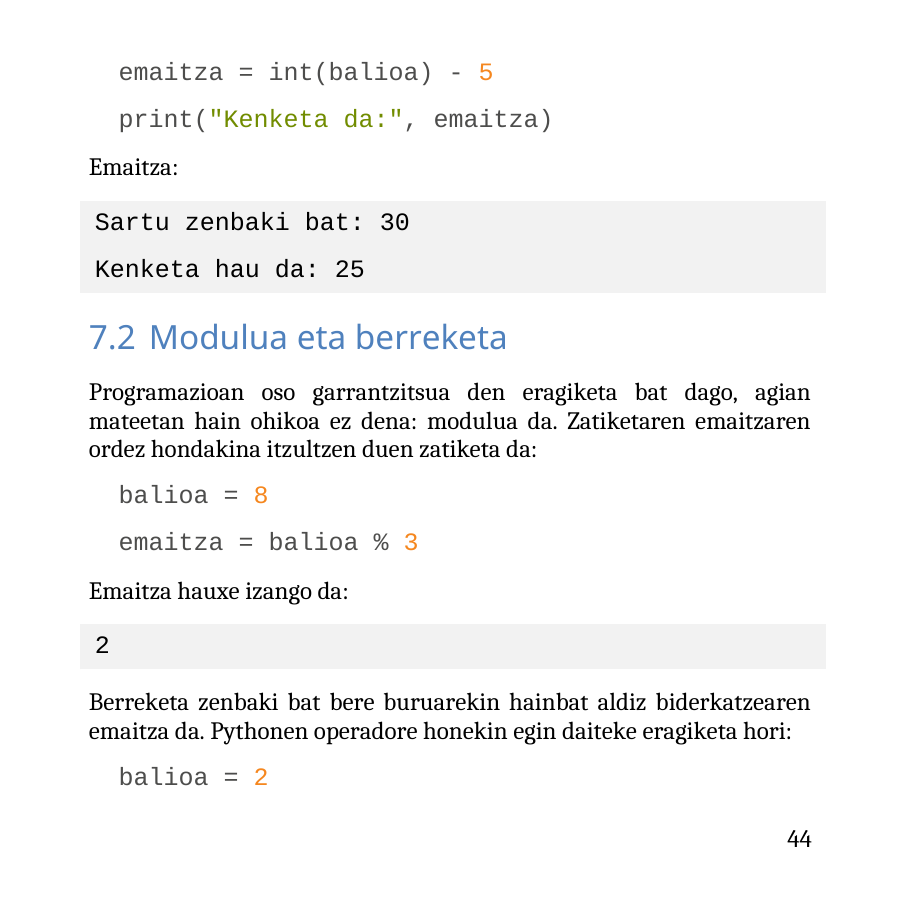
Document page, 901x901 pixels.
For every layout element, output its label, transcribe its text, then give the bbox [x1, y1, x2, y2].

text Kenketa hau da: 25 [86, 248, 820, 287]
text balioa = 8 [118, 483, 811, 511]
text balioa = 2 [118, 764, 811, 793]
text Berreketa zenbaki bat bere buruarekin hainbat aldiz biderkatzearen emaitza da. Pythonen operadore honekin egin daiteke eragiketa hori: [89, 688, 811, 746]
text Programazioan oso garrantzitsua den eragiketa bat dago, agian mateetan hain ohikoa ez dena: modulua da. Zatiketaren emaitzaren ordez hondakina itzultzen duen zatiketa da: [89, 378, 811, 464]
text emaitza = balioa % 3 [118, 530, 811, 558]
text print("Kenketa da:", emaitza) [118, 106, 811, 134]
text emaitza = int(balioa) - 5 [118, 59, 811, 87]
text Sartu zenbaki bat: 30 [86, 207, 820, 237]
text 2 [86, 631, 820, 663]
text Emaitza hauxe izango da: [89, 577, 811, 606]
text Emaitza: [89, 153, 811, 182]
subtitle Modulua eta berreketa [89, 314, 811, 359]
